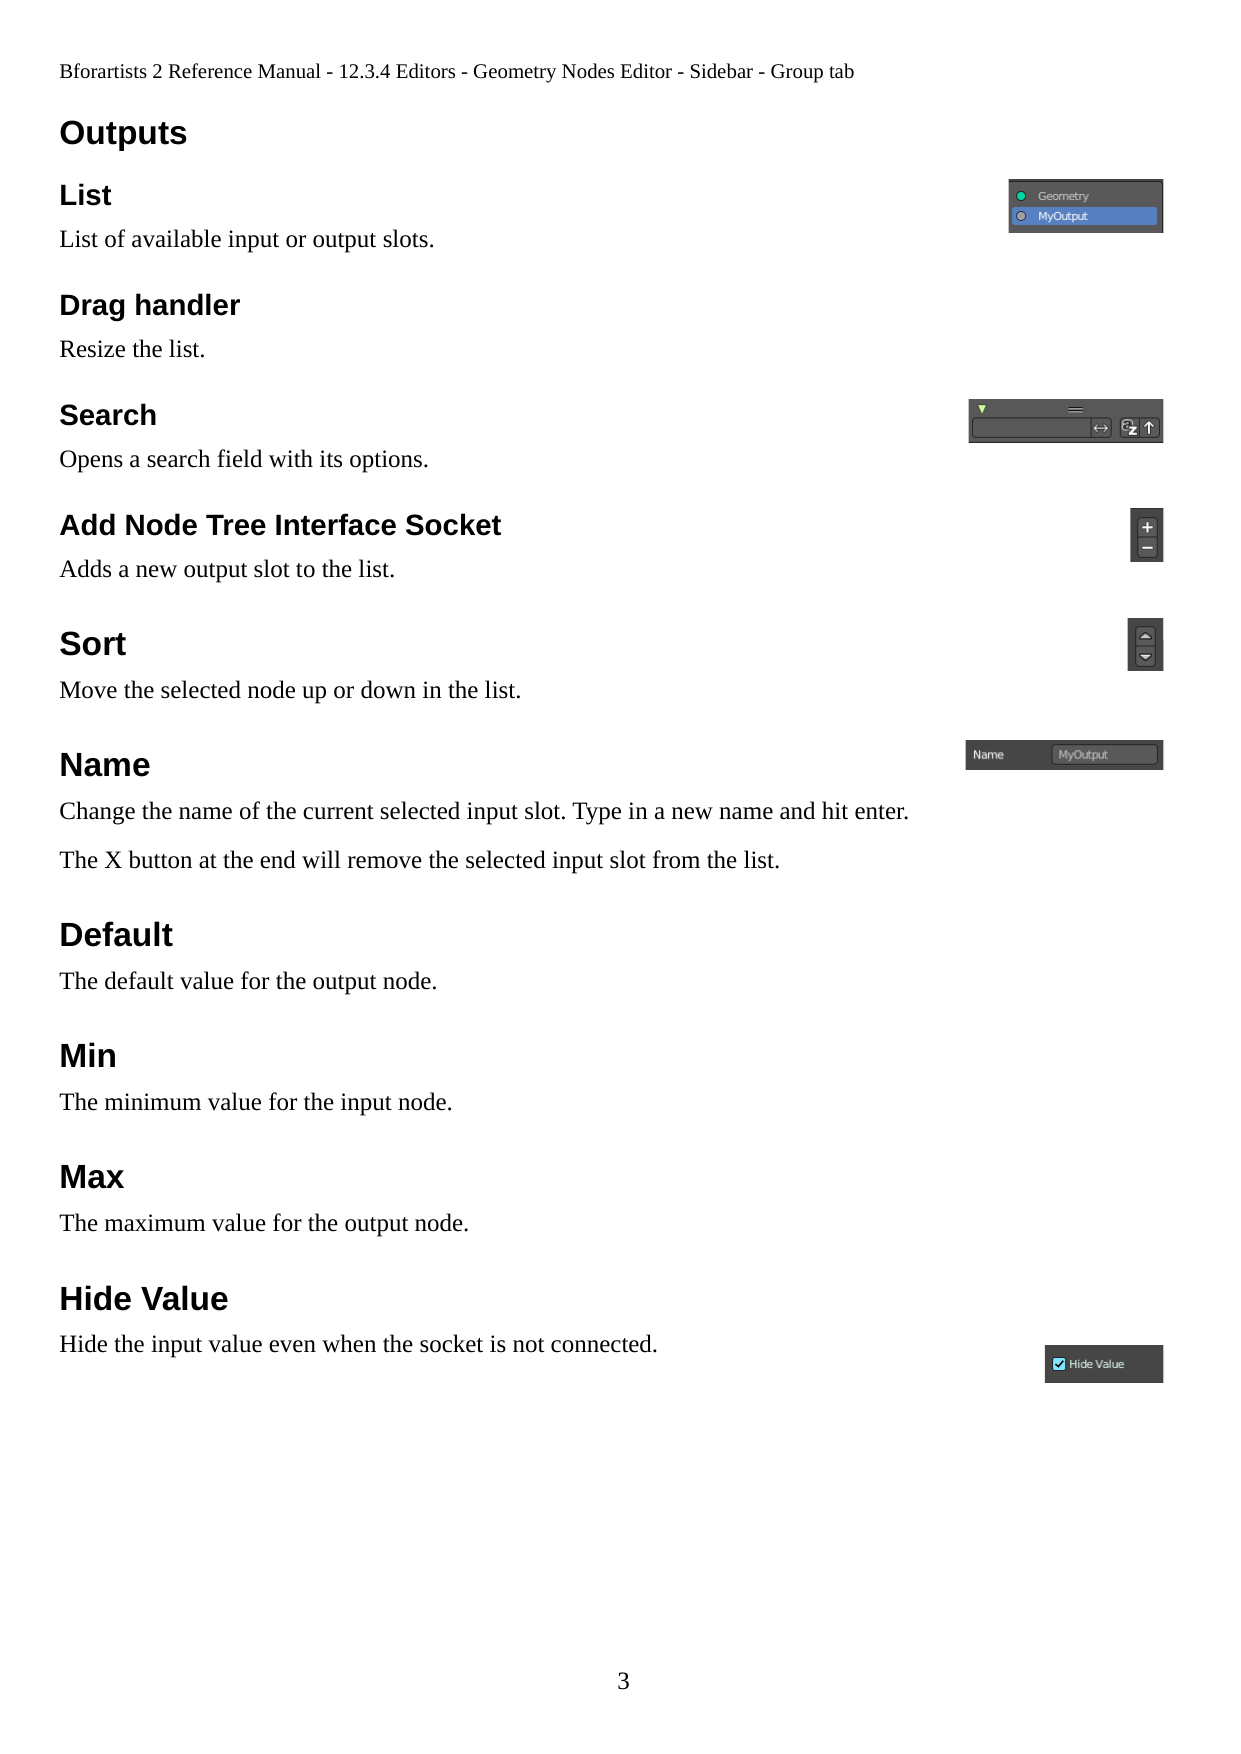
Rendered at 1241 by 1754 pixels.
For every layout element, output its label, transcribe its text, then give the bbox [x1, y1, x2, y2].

subtitle Default [59, 915, 1181, 954]
subtitle Outputs [59, 113, 1181, 151]
text The X button at the end will remove the selected input slot from the list. [59, 845, 1181, 874]
text Hide the input value even when the socket is not connected. [59, 1329, 1181, 1358]
subtitle Drag handler [59, 288, 1181, 322]
text List of available input or output slots. [59, 224, 1181, 253]
subtitle Hide Value [59, 1278, 1181, 1317]
subtitle Sort [59, 624, 1127, 663]
text Adds a new output slot to the list. [59, 554, 1181, 583]
subtitle List [59, 178, 1181, 212]
picture [1127, 618, 1164, 671]
text Move the selected node up or down in the list. [59, 675, 1181, 704]
subtitle [1164, 624, 1181, 663]
picture [1130, 508, 1164, 562]
text Opens a search field with its options. [59, 444, 1181, 473]
text Resize the list. [59, 334, 1181, 363]
text The minimum value for the input node. [59, 1087, 1181, 1116]
picture [968, 399, 1164, 443]
picture [965, 740, 1164, 770]
subtitle Add Node Tree Interface Socket [59, 508, 1130, 542]
text The default value for the output node. [59, 966, 1181, 995]
text Change the name of the current selected input slot. Type in a new name and hit enter. [59, 796, 1181, 825]
subtitle Name [59, 745, 1181, 784]
picture [1008, 179, 1164, 233]
subtitle Min [59, 1036, 1181, 1075]
subtitle Max [59, 1157, 1181, 1196]
text The maximum value for the output node. [59, 1208, 1181, 1237]
picture [1044, 1345, 1164, 1383]
subtitle Search [59, 398, 1181, 432]
